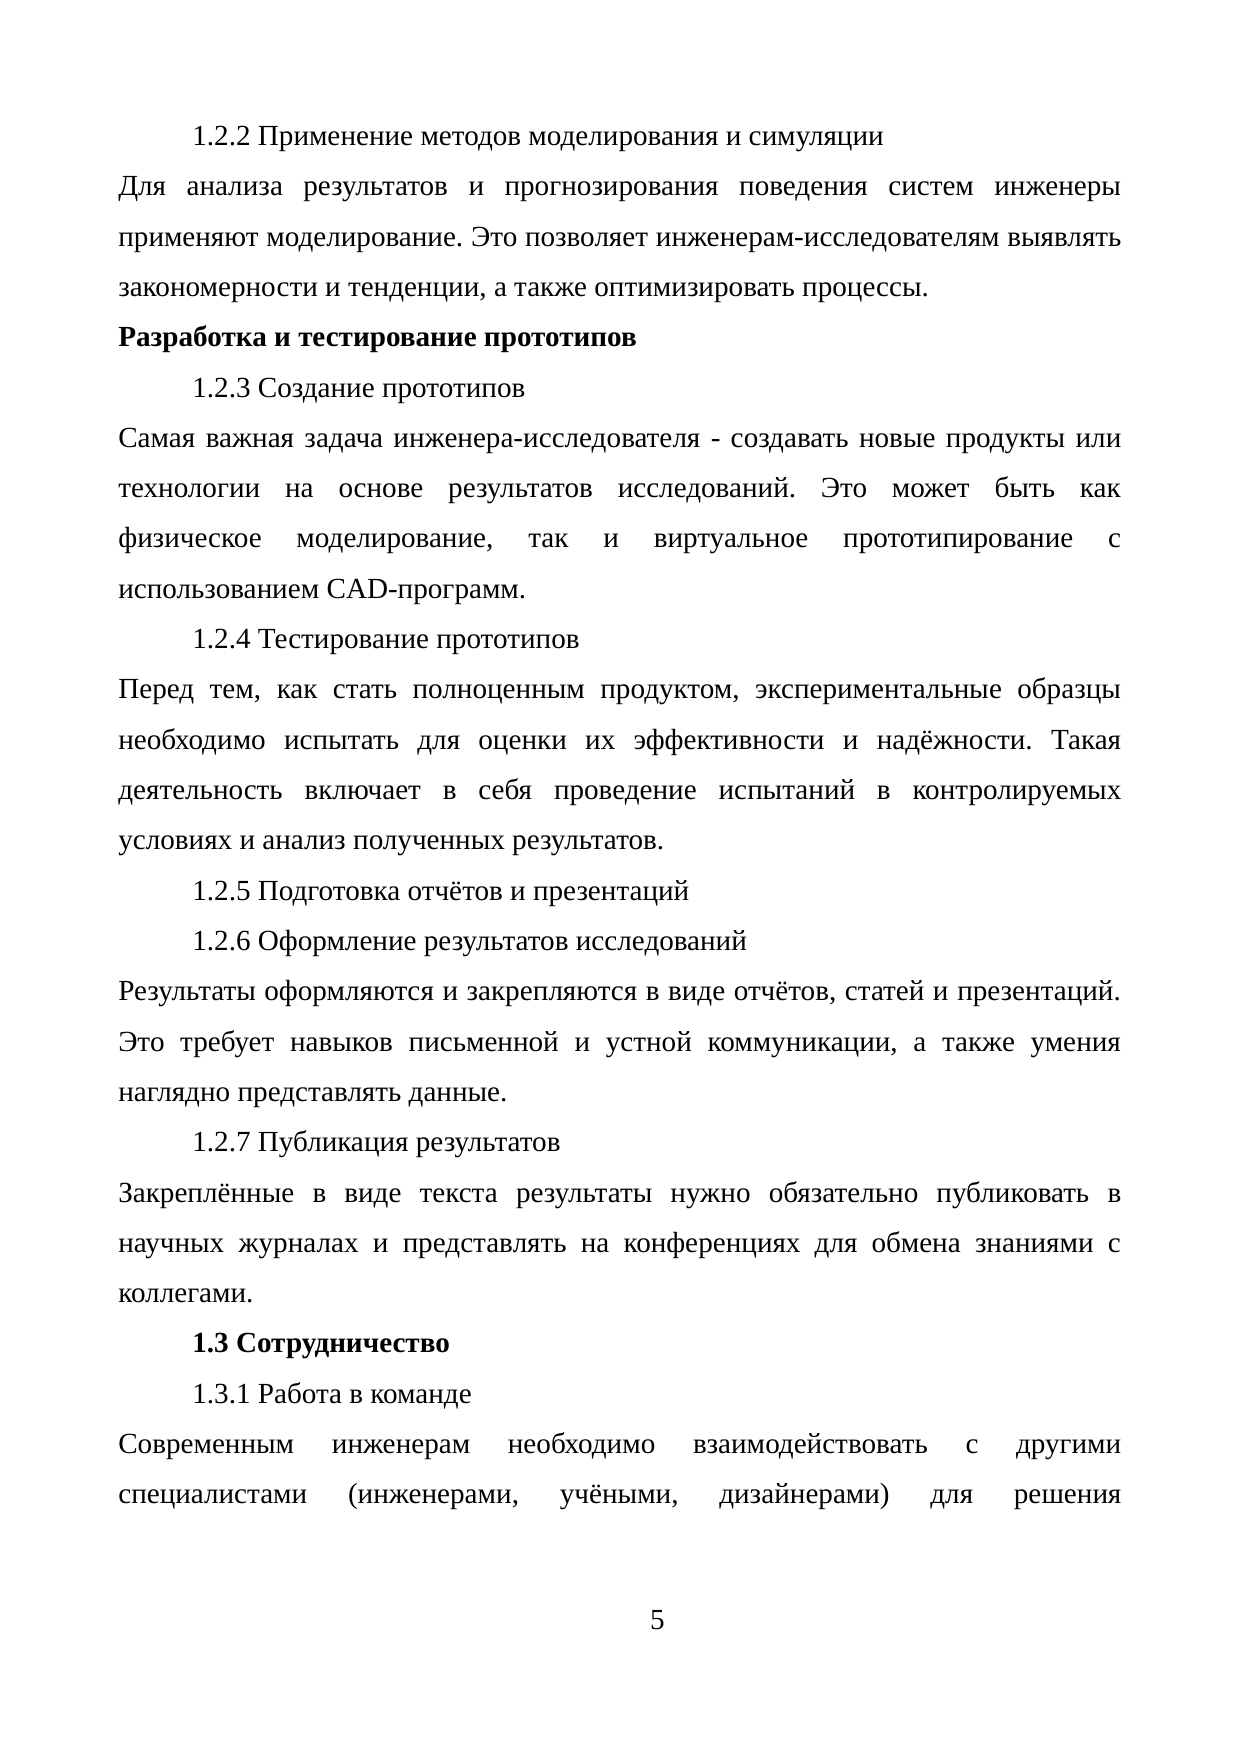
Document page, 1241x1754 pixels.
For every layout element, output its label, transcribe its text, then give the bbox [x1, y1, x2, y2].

subtitle Создание прототипов [118, 370, 1122, 403]
subtitle Тестирование прототипов [118, 621, 1122, 655]
subtitle Разработка и тестирование прототипов [118, 319, 1122, 353]
subtitle Применение методов моделирования и симуляции [118, 118, 1122, 152]
text Закреплённые в виде текста результаты нужно обязательно публиковать в научных журналах и представлять на конференциях для обмена знаниями с коллегами. [118, 1175, 1122, 1309]
subtitle Оформление результатов исследований [118, 923, 1122, 957]
text Результаты оформляются и закрепляются в виде отчётов, статей и презентаций. Это требует навыков письменной и устной коммуникации, а также умения наглядно представлять данные. [118, 973, 1122, 1108]
subtitle Работа в команде [118, 1376, 1122, 1409]
text Для анализа результатов и прогнозирования поведения систем инженеры применяют моделирование. Это позволяет инженерам-исследователям выявлять закономерности и тенденции, а также оптимизировать процессы. [118, 168, 1122, 303]
subtitle Подготовка отчётов и презентаций [118, 873, 1122, 906]
subtitle Публикация результатов [118, 1124, 1122, 1158]
text Самая важная задача инженера-исследователя - создавать новые продукты или технологии на основе результатов исследований. Это может быть как физическое моделирование, так и виртуальное прототипирование с использованием CAD-программ. [118, 420, 1122, 604]
text Современным инженерам необходимо взаимодействовать с другими специалистами (инженерами, учёными, дизайнерами) для решения [118, 1426, 1122, 1510]
subtitle Сотрудничество [118, 1326, 1122, 1359]
text Перед тем, как стать полноценным продуктом, экспериментальные образцы необходимо испытать для оценки их эффективности и надёжности. Такая деятельность включает в себя проведение испытаний в контролируемых условиях и анализ полученных результатов. [118, 672, 1122, 856]
